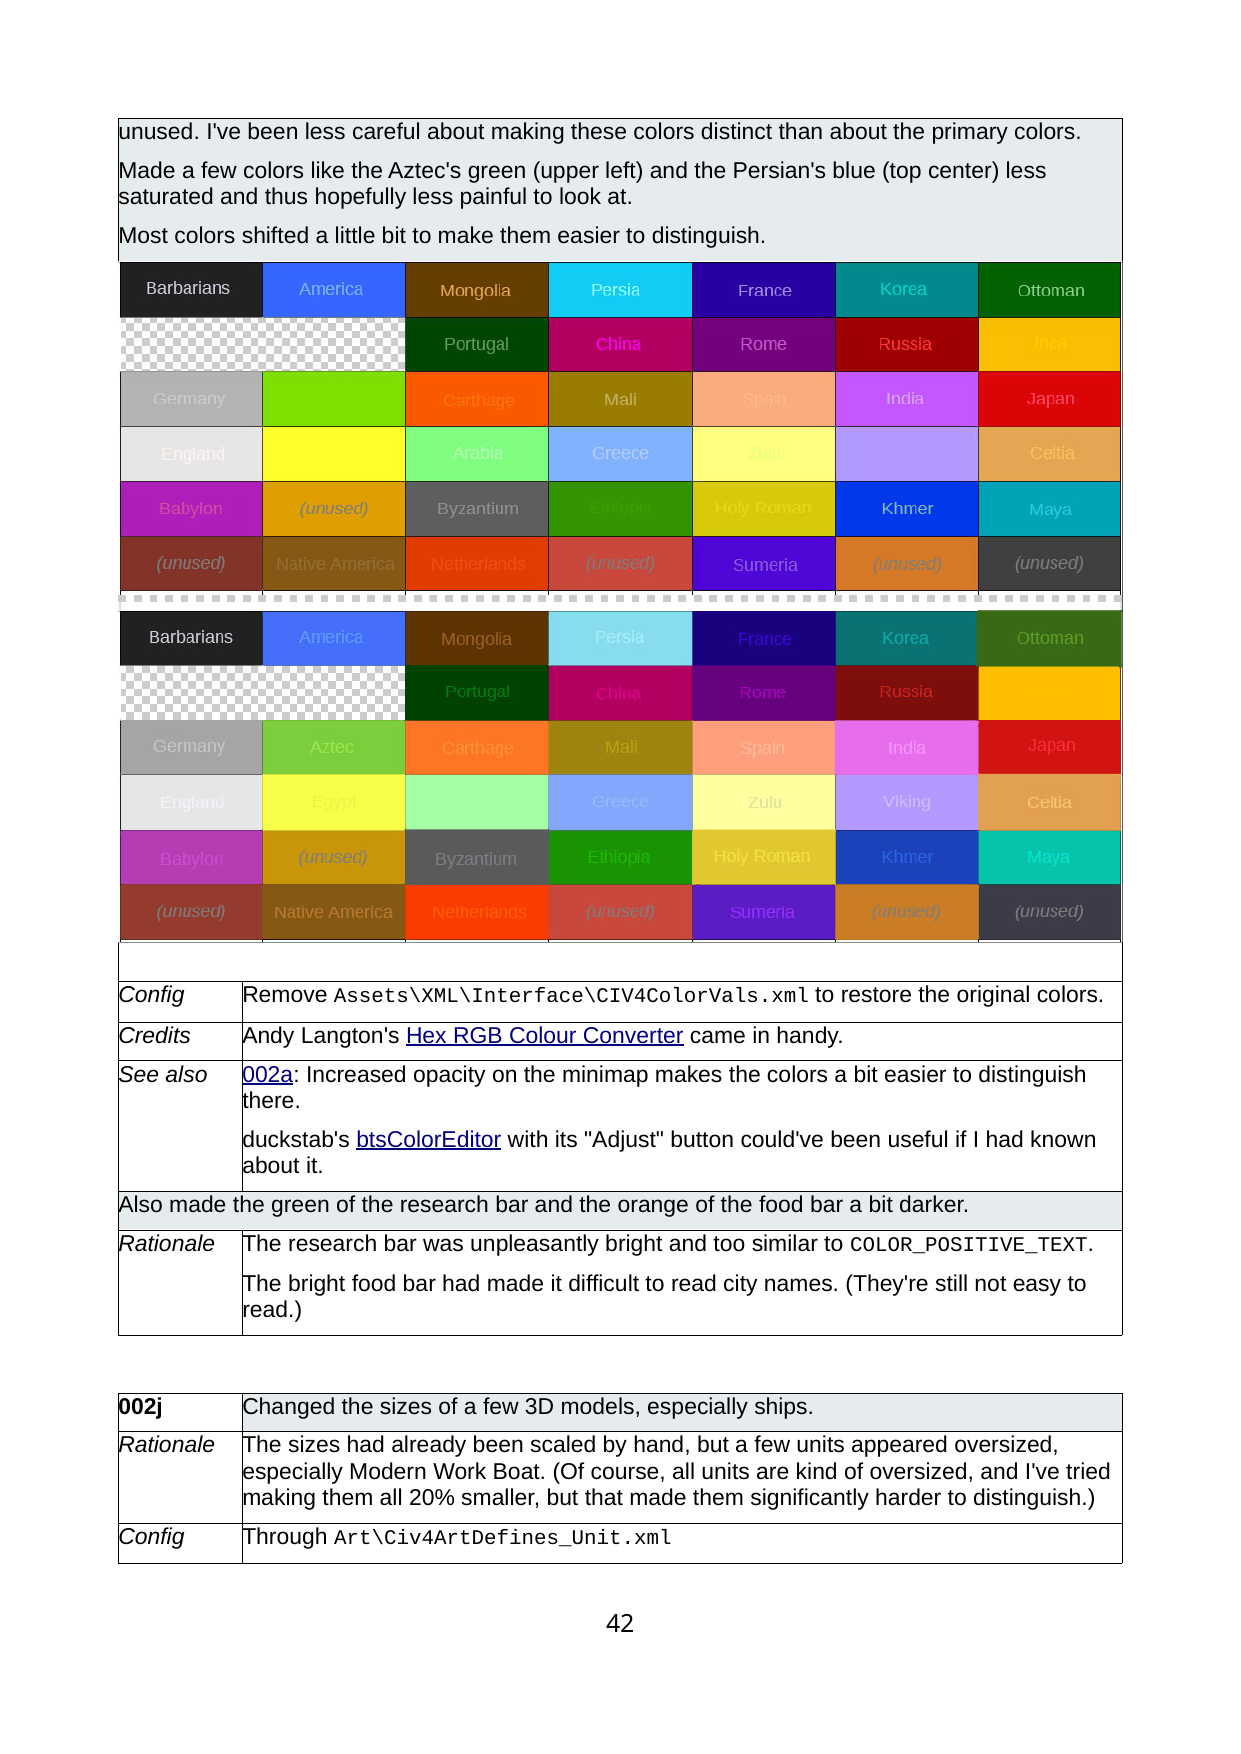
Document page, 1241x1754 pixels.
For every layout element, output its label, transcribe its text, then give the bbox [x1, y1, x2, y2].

table_cell Rationale [119, 1231, 242, 1335]
table_cell Remove Assets\XML\Interface\CIV4ColorVals.xml to restore the original colors. [243, 982, 1122, 1022]
table_cell Credits [119, 1023, 242, 1060]
table_cell Config [119, 982, 242, 1022]
table_cell [119, 943, 1122, 981]
table_cell 002a: Increased opacity on the minimap makes the colors a bit easier to distinguish there. duckstab's btsColorEditor with its "Adjust" button could've been useful if I had known about it. [243, 1061, 1122, 1191]
table_header Changed the sizes of a few 3D models, especially ships. [243, 1394, 1122, 1431]
table_cell Through Art\Civ4ArtDefines_Unit.xml [243, 1524, 1122, 1563]
table_cell Config [119, 1524, 242, 1563]
table_cell See also [119, 1061, 242, 1191]
table_cell The sizes had already been scaled by hand, but a few units appeared oversized, especially Modern Work Boat. (Of course, all units are kind of oversized, and I've tried making them all 20% smaller, but that made them significantly harder to distinguish.) [243, 1432, 1122, 1523]
table_header 002j [119, 1394, 242, 1431]
picture [118, 261, 1123, 943]
table_cell unused. I've been less careful about making these colors distinct than about the primary colors. Made a few colors like the Aztec's green (upper left) and the Persian's blue (top center) less saturated and thus hopefully less painful to look at. Most colors shifted a little bit to make them easier to distinguish. [119, 119, 1122, 261]
table_cell The research bar was unpleasantly bright and too similar to COLOR_POSITIVE_TEXT. The bright food bar had made it difficult to read city names. (They're still not easy to read.) [243, 1231, 1122, 1335]
table_cell Also made the green of the research bar and the orange of the food bar a bit darker. [119, 1192, 1122, 1229]
table_cell Rationale [119, 1432, 242, 1523]
table_cell Andy Langton's Hex RGB Colour Converter came in handy. [243, 1023, 1122, 1060]
